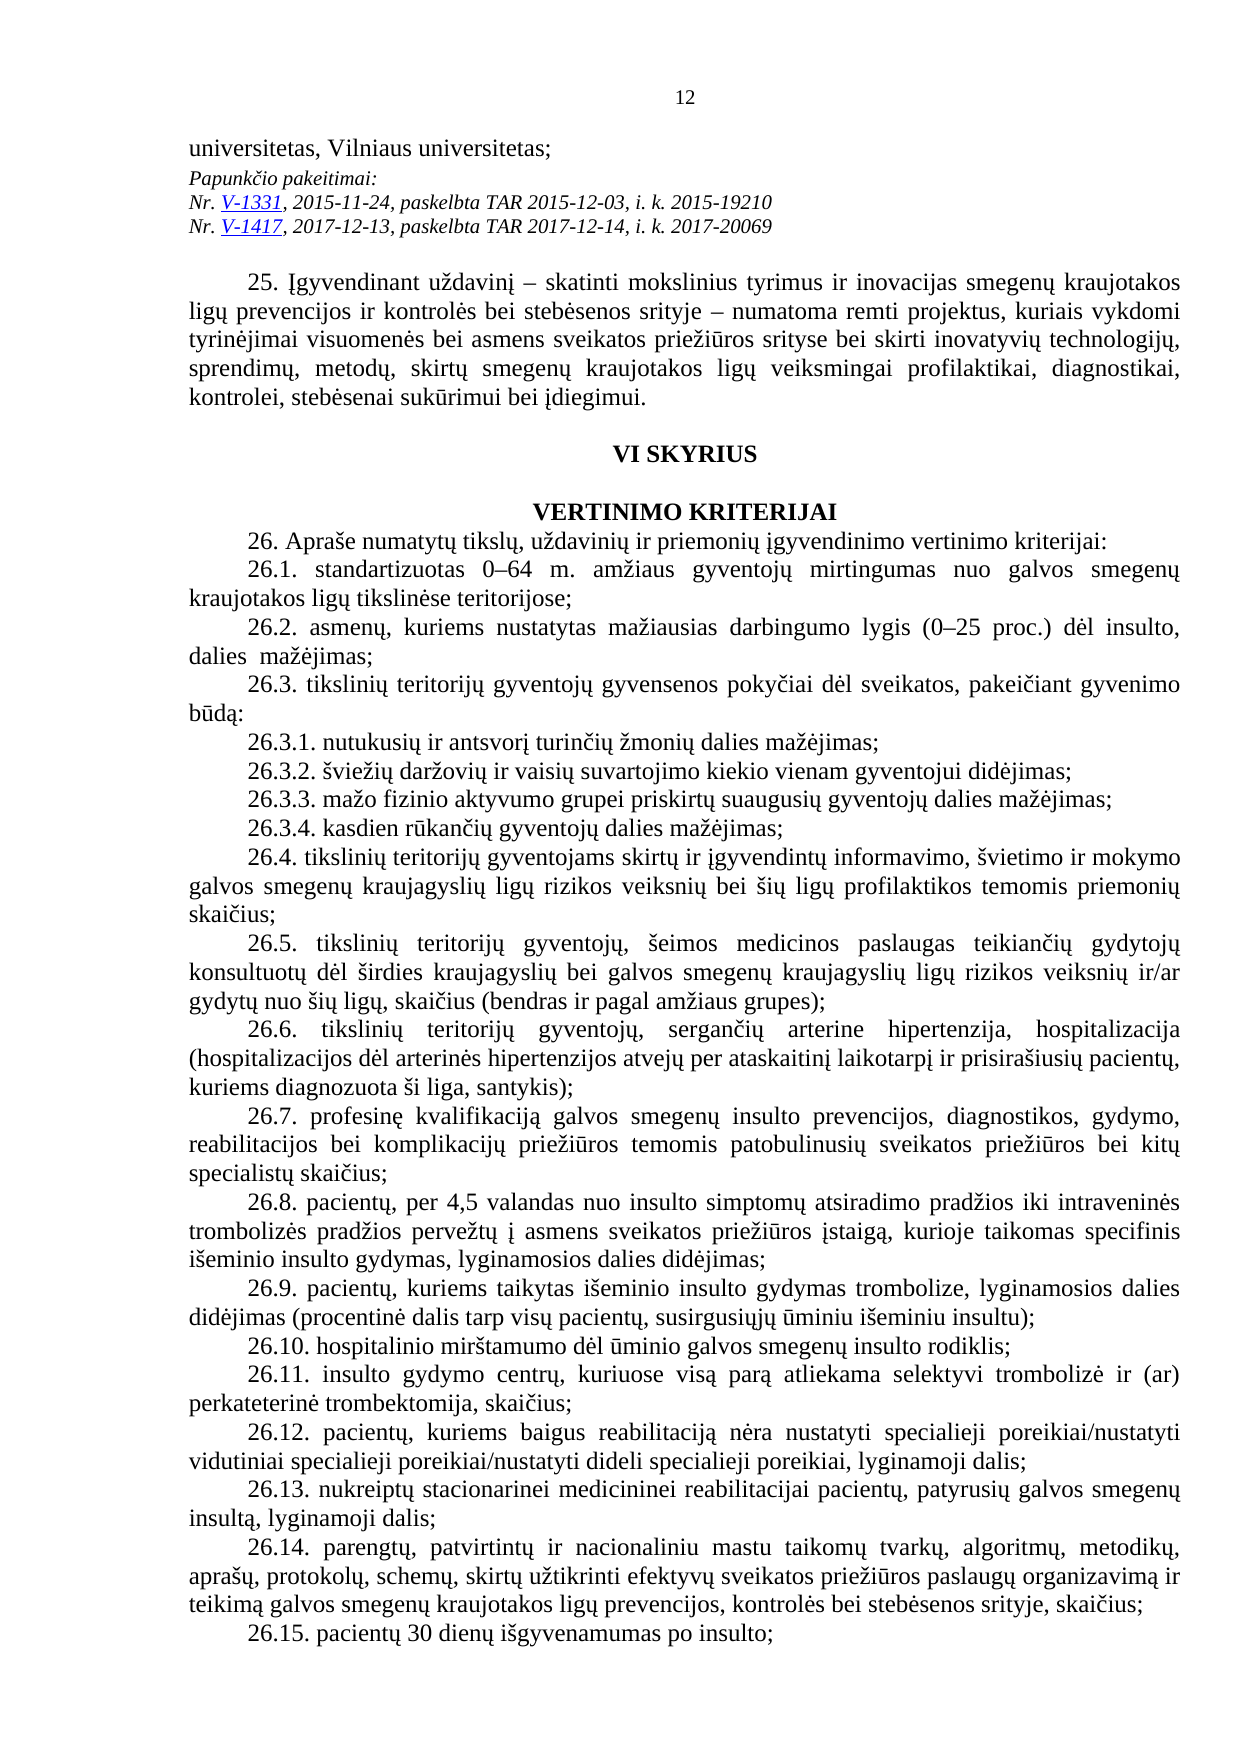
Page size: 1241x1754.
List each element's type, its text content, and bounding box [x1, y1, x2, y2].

text universitetas, Vilniaus universitetas; [188, 133, 1181, 162]
text 26.8. pacientų, per 4,5 valandas nuo insulto simptomų atsiradimo pradžios iki intraveninės trombolizės pradžios pervežtų į asmens sveikatos priežiūros įstaigą, kurioje taikomas specifinis išeminio insulto gydymas, lyginamosios dalies didėjimas; [188, 1187, 1181, 1273]
text VI SKYRIUS [188, 439, 1181, 468]
text 26.14. parengtų, patvirtintų ir nacionaliniu mastu taikomų tvarkų, algoritmų, metodikų, aprašų, protokolų, schemų, skirtų užtikrinti efektyvų sveikatos priežiūros paslaugų organizavimą ir teikimą galvos smegenų kraujotakos ligų prevencijos, kontrolės bei stebėsenos srityje, skaičius; [188, 1532, 1181, 1618]
text 26.3. tikslinių teritorijų gyventojų gyvensenos pokyčiai dėl sveikatos, pakeičiant gyvenimo būdą: [188, 669, 1181, 727]
text 26.3.1. nutukusių ir antsvorį turinčių žmonių dalies mažėjimas; [188, 727, 1181, 756]
text Nr. V-1331, 2015-11-24, paskelbta TAR 2015-12-03, i. k. 2015-19210 [188, 190, 1181, 214]
text 26.3.2. šviežių daržovių ir vaisių suvartojimo kiekio vienam gyventojui didėjimas; [188, 756, 1181, 784]
text 26.15. pacientų 30 dienų išgyvenamumas po insulto; [188, 1618, 1181, 1647]
text 26.12. pacientų, kuriems baigus reabilitaciją nėra nustatyti specialieji poreikiai/nustatyti vidutiniai specialieji poreikiai/nustatyti dideli specialieji poreikiai, lyginamoji dalis; [188, 1417, 1181, 1474]
text 26. Apraše numatytų tikslų, uždavinių ir priemonių įgyvendinimo vertinimo kriterijai: [188, 526, 1181, 554]
text 26.1. standartizuotas 0–64 m. amžiaus gyventojų mirtingumas nuo galvos smegenų kraujotakos ligų tikslinėse teritorijose; [188, 554, 1181, 612]
text Nr. V-1417, 2017-12-13, paskelbta TAR 2017-12-14, i. k. 2017-20069 [188, 214, 1181, 238]
text 26.2. asmenų, kuriems nustatytas mažiausias darbingumo lygis (0–25 proc.) dėl insulto, dalies mažėjimas; [188, 612, 1181, 669]
text 26.7. profesinę kvalifikaciją galvos smegenų insulto prevencijos, diagnostikos, gydymo, reabilitacijos bei komplikacijų priežiūros temomis patobulinusių sveikatos priežiūros bei kitų specialistų skaičius; [188, 1101, 1181, 1187]
text 26.13. nukreiptų stacionarinei medicininei reabilitacijai pacientų, patyrusių galvos smegenų insultą, lyginamoji dalis; [188, 1474, 1181, 1532]
text 26.3.4. kasdien rūkančių gyventojų dalies mažėjimas; [188, 813, 1181, 842]
text 26.9. pacientų, kuriems taikytas išeminio insulto gydymas trombolize, lyginamosios dalies didėjimas (procentinė dalis tarp visų pacientų, susirgusiųjų ūminiu išeminiu insultu); [188, 1273, 1181, 1331]
text VERTINIMO KRITERIJAI [188, 497, 1181, 526]
text 26.4. tikslinių teritorijų gyventojams skirtų ir įgyvendintų informavimo, švietimo ir mokymo galvos smegenų kraujagyslių ligų rizikos veiksnių bei šių ligų profilaktikos temomis priemonių skaičius; [188, 842, 1181, 928]
text 26.10. hospitalinio mirštamumo dėl ūminio galvos smegenų insulto rodiklis; [188, 1331, 1181, 1359]
text 26.6. tikslinių teritorijų gyventojų, sergančių arterine hipertenzija, hospitalizacija (hospitalizacijos dėl arterinės hipertenzijos atvejų per ataskaitinį laikotarpį ir prisirašiusių pacientų, kuriems diagnozuota ši liga, santykis); [188, 1014, 1181, 1101]
text 25. Įgyvendinant uždavinį – skatinti mokslinius tyrimus ir inovacijas smegenų kraujotakos ligų prevencijos ir kontrolės bei stebėsenos srityje – numatoma remti projektus, kuriais vykdomi tyrinėjimai visuomenės bei asmens sveikatos priežiūros srityse bei skirti inovatyvių technologijų, sprendimų, metodų, skirtų smegenų kraujotakos ligų veiksmingai profilaktikai, diagnostikai, kontrolei, stebėsenai sukūrimui bei įdiegimui. [188, 267, 1181, 411]
text 26.3.3. mažo fizinio aktyvumo grupei priskirtų suaugusių gyventojų dalies mažėjimas; [188, 784, 1181, 813]
text 26.11. insulto gydymo centrų, kuriuose visą parą atliekama selektyvi trombolizė ir (ar) perkateterinė trombektomija, skaičius; [188, 1359, 1181, 1417]
text 26.5. tikslinių teritorijų gyventojų, šeimos medicinos paslaugas teikiančių gydytojų konsultuotų dėl širdies kraujagyslių bei galvos smegenų kraujagyslių ligų rizikos veiksnių ir/ar gydytų nuo šių ligų, skaičius (bendras ir pagal amžiaus grupes); [188, 928, 1181, 1014]
text Papunkčio pakeitimai: [188, 166, 1181, 190]
